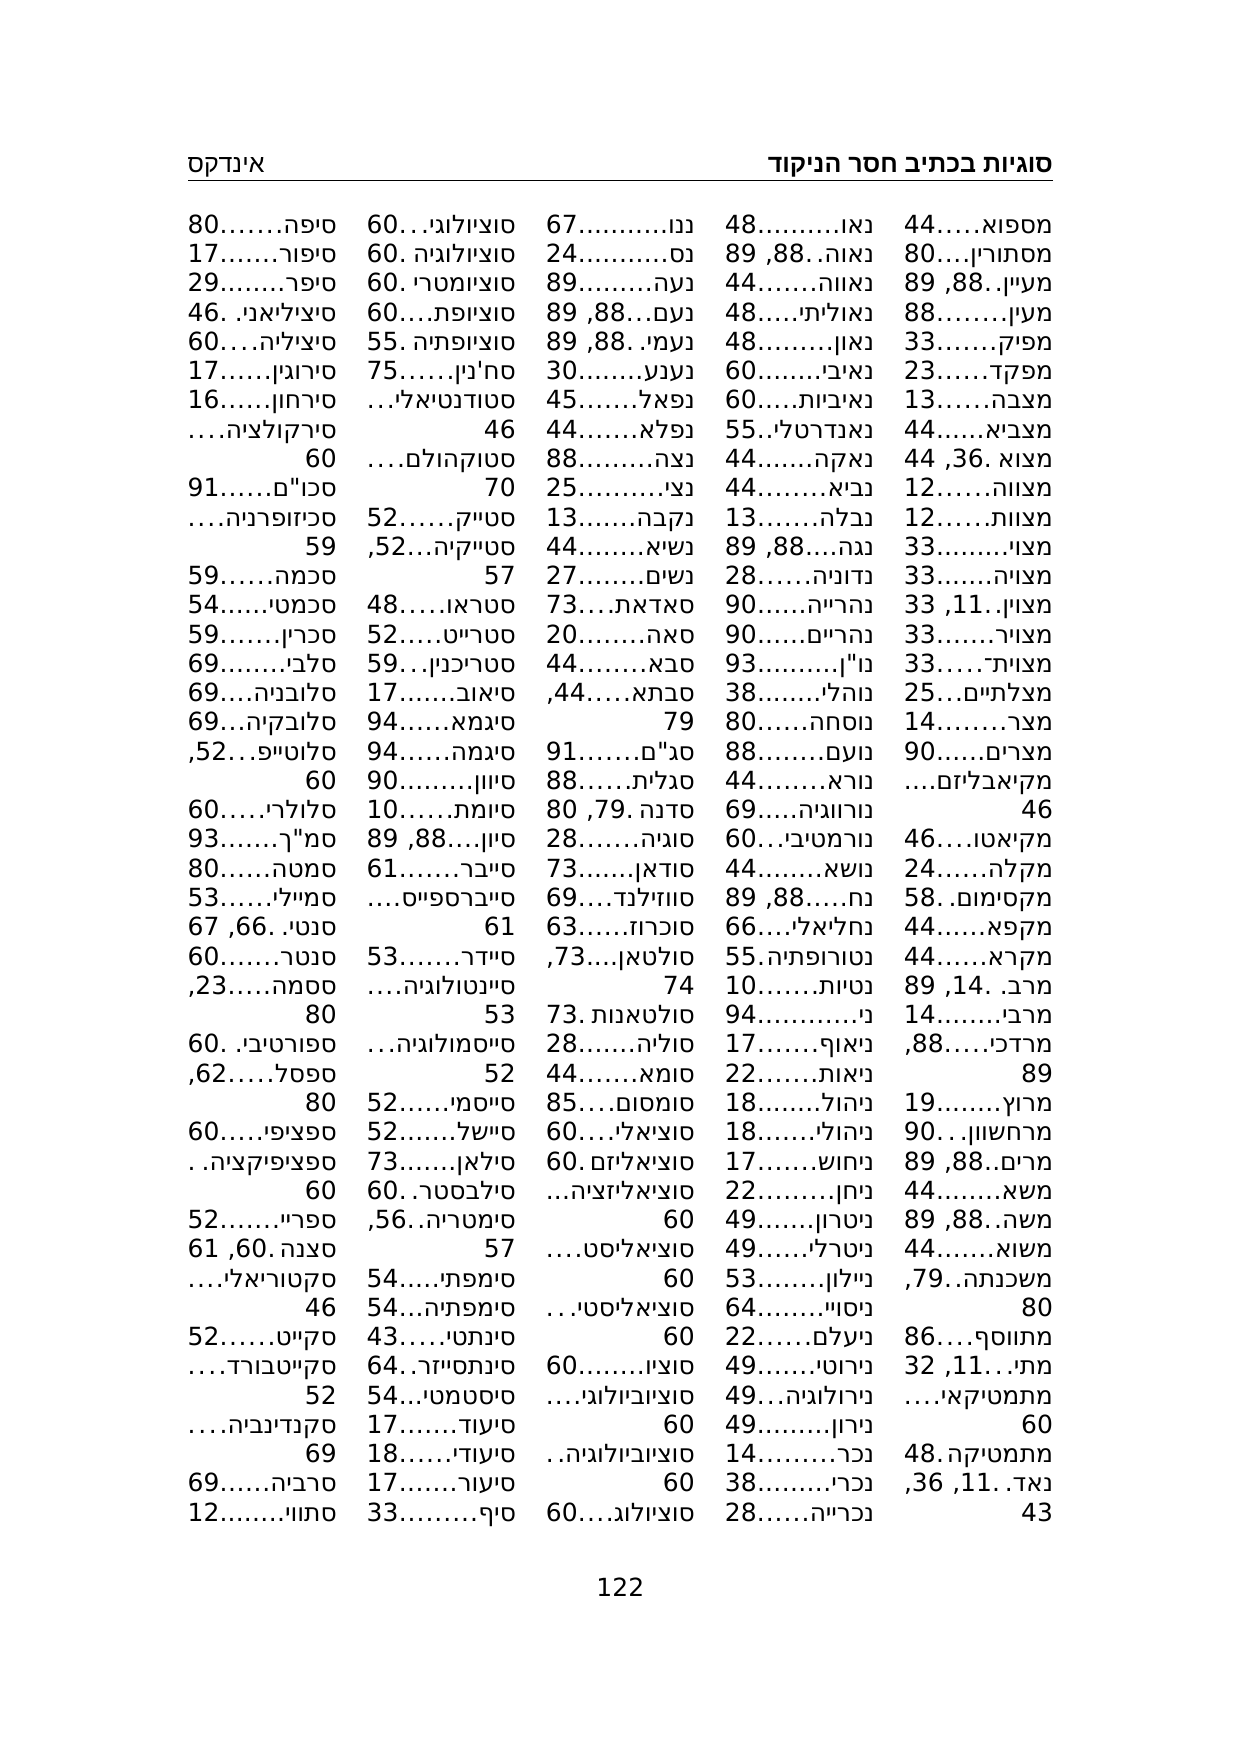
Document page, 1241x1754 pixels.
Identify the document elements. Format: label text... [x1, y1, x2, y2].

text מתמטיקה 48 [904, 1439, 1053, 1469]
text מרב 14, 89 [904, 971, 1053, 1000]
text סוציו 60 [546, 1352, 695, 1381]
text סכמטי 54 [187, 591, 337, 620]
text נהריים 90 [725, 620, 874, 649]
text נס 24 [546, 239, 695, 268]
text סלוטייפ 52, 60 [187, 737, 337, 795]
text סיינטולוגיה 53 [367, 971, 516, 1029]
text סולטאנות 73 [546, 1000, 695, 1029]
text מעין 88 [904, 298, 1053, 327]
text סמיילי 53 [187, 883, 337, 912]
text סוציאלי 60 [546, 1117, 695, 1147]
text סיון 88, 89 [367, 825, 516, 854]
text נחליאלי 66 [725, 912, 874, 942]
text ספציפי 60 [187, 1117, 337, 1147]
text נאיבי 60 [725, 356, 874, 386]
text מסתורין 80 [904, 239, 1053, 268]
text נענע 30 [546, 356, 695, 386]
text נכרי 38 [725, 1469, 874, 1498]
text סומסום 85 [546, 1088, 695, 1117]
text מצרים 90 [904, 737, 1053, 766]
text מספוא 44 [904, 210, 1053, 239]
text ניהולי 18 [725, 1117, 874, 1147]
text סילבסטר 60 [367, 1176, 516, 1205]
text סיסטמטי 54 [367, 1381, 516, 1410]
text סצנה 60, 61 [187, 1234, 337, 1264]
text סוכרוז 63 [546, 912, 695, 942]
text נורא 44 [725, 766, 874, 795]
text סתווי 12 [187, 1498, 337, 1527]
text סטרייט 52 [367, 620, 516, 649]
text סאדאת 73 [546, 591, 695, 620]
text ססמה 23, 80 [187, 971, 337, 1029]
text מקיאבליזם 46 [904, 766, 1053, 825]
text מעיין 88, 89 [904, 268, 1053, 298]
text ניטרון 49 [725, 1205, 874, 1234]
text סגלית 88 [546, 766, 695, 795]
text נאון 48 [725, 327, 874, 356]
text סכו"ם 91 [187, 473, 337, 503]
text סוציאליזציה 60 [546, 1176, 695, 1234]
text נאנדרטלי 55 [725, 415, 874, 444]
text נצה 88 [546, 444, 695, 473]
text סילאן 73 [367, 1147, 516, 1176]
text סלובקיה 69 [187, 708, 337, 737]
text סוציאליזם 60 [546, 1147, 695, 1176]
text סייברספייס 61 [367, 883, 516, 942]
text נשיא 44 [546, 532, 695, 561]
text סיאוב 17 [367, 678, 516, 708]
text נבלה 13 [725, 503, 874, 532]
text נו"ן 93 [725, 649, 874, 678]
text מצוין 11, 33 [904, 591, 1053, 620]
text סירקולציה 60 [187, 415, 337, 473]
text סיגמה 94 [367, 737, 516, 766]
text סבא 44 [546, 649, 695, 678]
text מצויה 33 [904, 561, 1053, 591]
text סולטאן 73, 74 [546, 942, 695, 1000]
text נעם 88, 89 [546, 298, 695, 327]
text סומא 44 [546, 1059, 695, 1088]
text נטיות 10 [725, 971, 874, 1000]
text סודאן 73 [546, 854, 695, 883]
text ספסל 62, 80 [187, 1059, 337, 1117]
text מקפא 44 [904, 912, 1053, 942]
text נירולוגיה 49 [725, 1381, 874, 1410]
text נאווה 44 [725, 268, 874, 298]
text מקרא 44 [904, 942, 1053, 971]
text סלולרי 60 [187, 795, 337, 825]
text סכרין 59 [187, 620, 337, 649]
text סוציאליסט 60 [546, 1234, 695, 1293]
text נושא 44 [725, 854, 874, 883]
text סוציולוגיה 60 [367, 239, 516, 268]
text סימפתיה 54 [367, 1293, 516, 1322]
text משא 44 [904, 1176, 1053, 1205]
text סייבר 61 [367, 854, 516, 883]
text סימפתי 54 [367, 1264, 516, 1293]
text סינתטי 43 [367, 1322, 516, 1352]
text מרים 88, 89 [904, 1147, 1053, 1176]
text ניחן 22 [725, 1176, 874, 1205]
text נועם 88 [725, 737, 874, 766]
text נקבה 13 [546, 503, 695, 532]
text מרוץ 19 [904, 1088, 1053, 1117]
text סטוקהולם 70 [367, 444, 516, 503]
text ניסויי 64 [725, 1293, 874, 1322]
text סלובניה 69 [187, 678, 337, 708]
text נעה 89 [546, 268, 695, 298]
text מצוי 33 [904, 532, 1053, 561]
text סנטי 66, 67 [187, 912, 337, 942]
text סח'נין 75 [367, 356, 516, 386]
text ניחוש 17 [725, 1147, 874, 1176]
text סוציוביולוגי 60 [546, 1381, 695, 1439]
text סג"ם 91 [546, 737, 695, 766]
text סיומת 10 [367, 795, 516, 825]
text ניאוף 17 [725, 1029, 874, 1059]
text נירוטי 49 [725, 1352, 874, 1381]
text סוציולוג 60 [546, 1498, 695, 1527]
text נעמי 88, 89 [546, 327, 695, 356]
text מצלתיים 25 [904, 678, 1053, 708]
text סקטוריאלי 46 [187, 1264, 337, 1322]
text נוהלי 38 [725, 678, 874, 708]
text סטראו 48 [367, 591, 516, 620]
text מצוות 12 [904, 503, 1053, 532]
text סקייטבורד 52 [187, 1352, 337, 1410]
text מצביא 44 [904, 415, 1053, 444]
text סירחון 16 [187, 386, 337, 415]
text משוא 44 [904, 1234, 1053, 1264]
text נצי 25 [546, 473, 695, 503]
text סנטר 60 [187, 942, 337, 971]
text סטייקיה 52, 57 [367, 532, 516, 591]
text סבתא 44, 79 [546, 678, 695, 737]
text מצווה 12 [904, 473, 1053, 503]
text נכרייה 28 [725, 1498, 874, 1527]
text סיציליאני 46 [187, 298, 337, 327]
text משכנתה 79, 80 [904, 1264, 1053, 1322]
text סוציופתיה 55 [367, 327, 516, 356]
text משה 88, 89 [904, 1205, 1053, 1234]
text סייסמולוגיה 52 [367, 1029, 516, 1088]
text סיעוד 17 [367, 1410, 516, 1439]
text מצבה 13 [904, 386, 1053, 415]
text סיציליה 60 [187, 327, 337, 356]
text ני 94 [725, 1000, 874, 1029]
text סמ"ך 93 [187, 825, 337, 854]
text נדוניה 28 [725, 561, 874, 591]
text מצוא 36, 44 [904, 444, 1053, 473]
text סוציאליסטי 60 [546, 1293, 695, 1352]
text נאקה 44 [725, 444, 874, 473]
text סיישל 52 [367, 1117, 516, 1147]
text מצר 14 [904, 708, 1053, 737]
text ניעלם 22 [725, 1322, 874, 1352]
text סטודנטיאלי 46 [367, 386, 516, 444]
text סוליה 28 [546, 1029, 695, 1059]
text ניטרלי 49 [725, 1234, 874, 1264]
text סקייט 52 [187, 1322, 337, 1352]
text סוציוביולוגיה 60 [546, 1439, 695, 1498]
text סיף 33 [367, 1498, 516, 1527]
text ספריי 52 [187, 1205, 337, 1234]
text סטייק 52 [367, 503, 516, 532]
text נח 88, 89 [725, 883, 874, 912]
text סוציומטרי 60 [367, 268, 516, 298]
text מתווסף 86 [904, 1322, 1053, 1352]
text סינתסייזר 64 [367, 1352, 516, 1381]
text נורווגיה 69 [725, 795, 874, 825]
text נביא 44 [725, 473, 874, 503]
text נאוליתי 48 [725, 298, 874, 327]
text סקנדינביה 69 [187, 1410, 337, 1469]
text מקלה 24 [904, 854, 1053, 883]
text מרבי 14 [904, 1000, 1053, 1029]
text מקסימום 58 [904, 883, 1053, 912]
text נוסחה 80 [725, 708, 874, 737]
text מצוית־ 33 [904, 649, 1053, 678]
text נפאל 45 [546, 386, 695, 415]
text סיעור 17 [367, 1469, 516, 1498]
text נטורופתיה 55 [725, 942, 874, 971]
text סיפה 80 [187, 210, 337, 239]
text סוציולוגי 60 [367, 210, 516, 239]
text סיעודי 18 [367, 1439, 516, 1469]
text ספציפיקציה 60 [187, 1147, 337, 1205]
text ניאות 22 [725, 1059, 874, 1088]
text נכר 14 [725, 1439, 874, 1469]
text נאיביות 60 [725, 386, 874, 415]
text נגה 88, 89 [725, 532, 874, 561]
text נורמטיבי 60 [725, 825, 874, 854]
text נאו 48 [725, 210, 874, 239]
text מפקד 23 [904, 356, 1053, 386]
text סירוגין 17 [187, 356, 337, 386]
text סייסמי 52 [367, 1088, 516, 1117]
text נהרייה 90 [725, 591, 874, 620]
text סיוון 90 [367, 766, 516, 795]
text נירון 49 [725, 1410, 874, 1439]
text סכמה 59 [187, 561, 337, 591]
text נפלא 44 [546, 415, 695, 444]
text סוציופת 60 [367, 298, 516, 327]
text סכיזופרניה 59 [187, 503, 337, 561]
text נשים 27 [546, 561, 695, 591]
text מתמטיקאי 60 [904, 1381, 1053, 1439]
text סאה 20 [546, 620, 695, 649]
text סרביה 69 [187, 1469, 337, 1498]
text מקיאטו 46 [904, 825, 1053, 854]
text ספורטיבי 60 [187, 1029, 337, 1059]
text מפיק 33 [904, 327, 1053, 356]
text ננו 67 [546, 210, 695, 239]
text נאד 11, 36, 43 [904, 1469, 1053, 1527]
text מרחשוון 90 [904, 1117, 1053, 1147]
text סלבי 69 [187, 649, 337, 678]
text סטריכנין 59 [367, 649, 516, 678]
text מרדכי 88, 89 [904, 1029, 1053, 1088]
text סיפר 29 [187, 268, 337, 298]
text ניילון 53 [725, 1264, 874, 1293]
text מצויר 33 [904, 620, 1053, 649]
text סיגמא 94 [367, 708, 516, 737]
text ניהול 18 [725, 1088, 874, 1117]
text סדנה 79, 80 [546, 795, 695, 825]
text סווזילנד 69 [546, 883, 695, 912]
text סימטריה 56, 57 [367, 1205, 516, 1264]
text נאוה 88, 89 [725, 239, 874, 268]
text סיידר 53 [367, 942, 516, 971]
text סיפור 17 [187, 239, 337, 268]
text סמטה 80 [187, 854, 337, 883]
text סוגיה 28 [546, 825, 695, 854]
text מתי 11, 32 [904, 1352, 1053, 1381]
